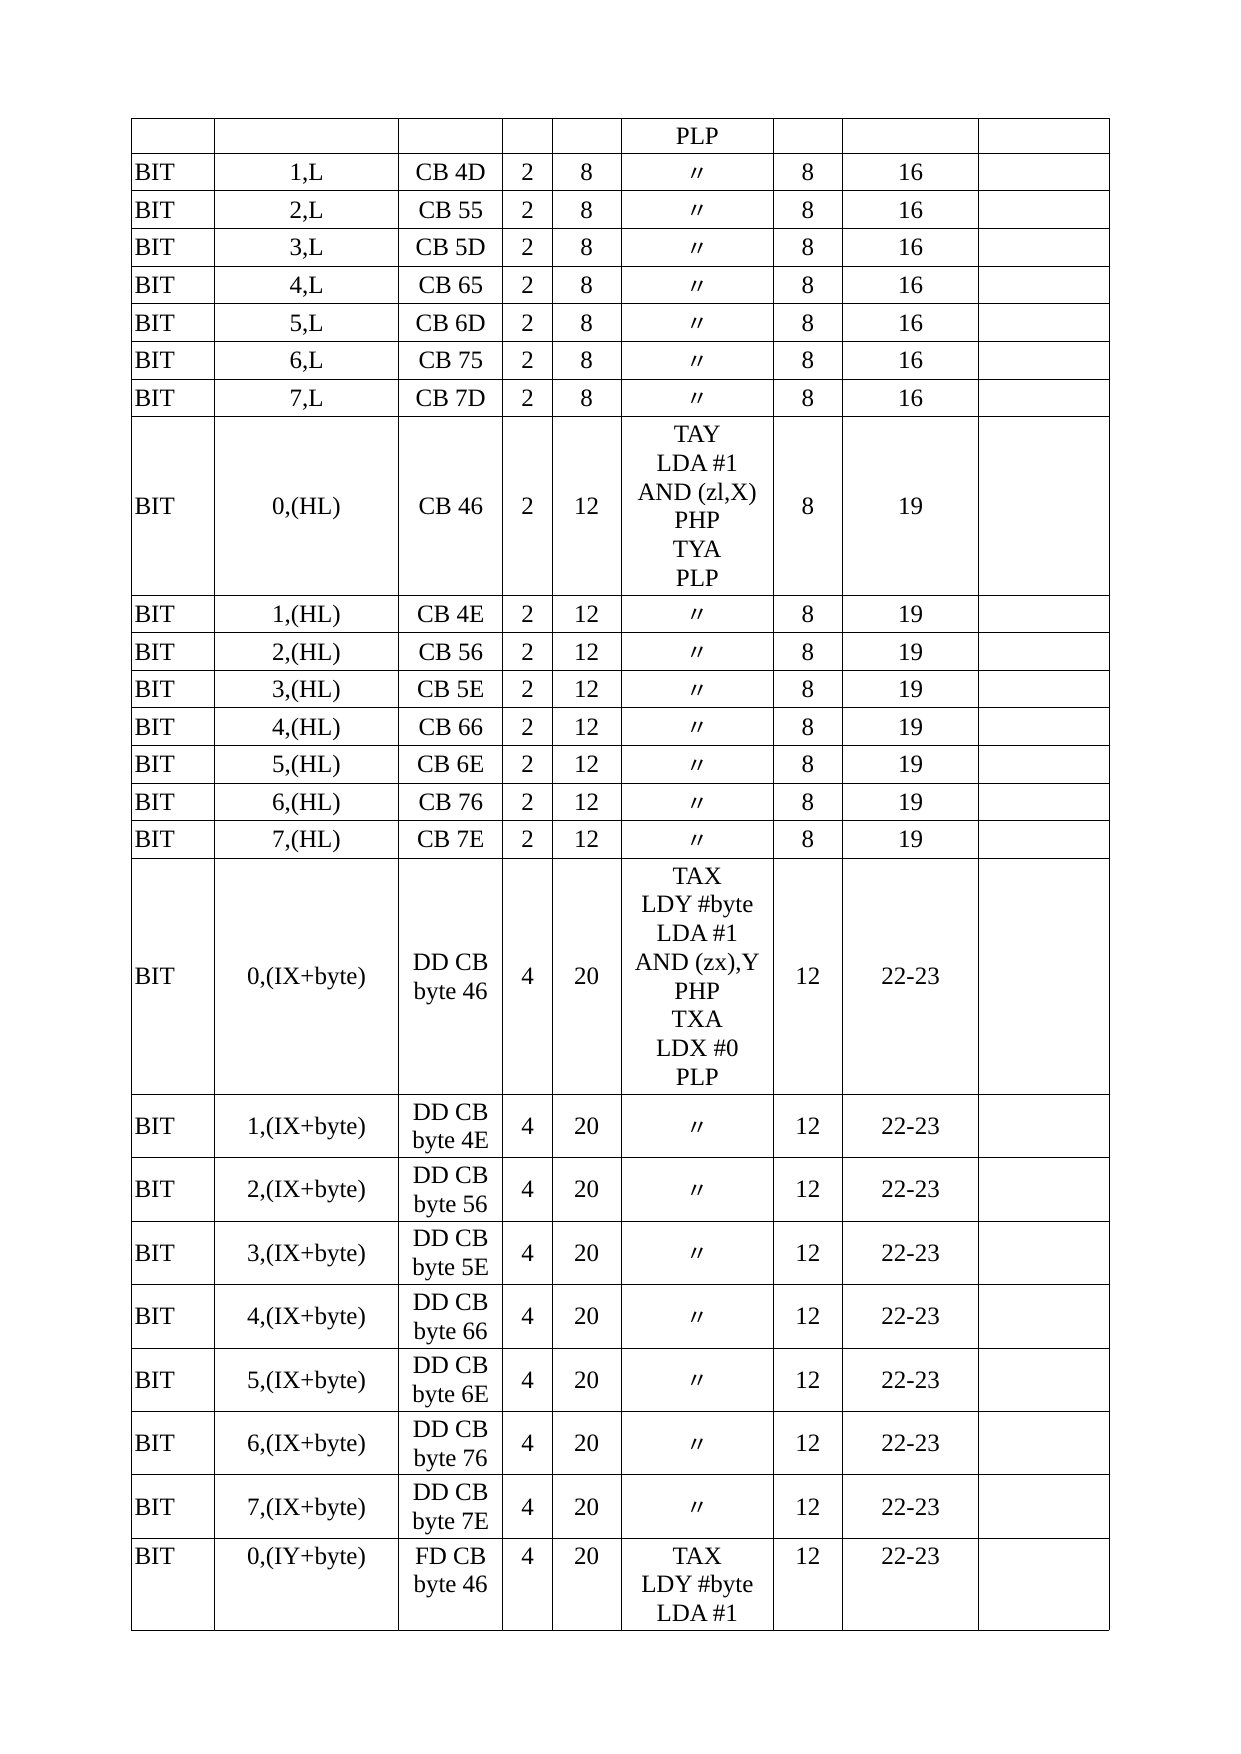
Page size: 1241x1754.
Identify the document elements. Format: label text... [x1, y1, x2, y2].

table_cell 8 [774, 596, 842, 632]
table_cell FD CB byte 46 [399, 1539, 502, 1630]
table_cell 8 [774, 304, 842, 341]
table_cell 8 [774, 342, 842, 378]
table_cell 4,(HL) [215, 708, 398, 745]
table_cell 16 [843, 191, 978, 228]
table_cell CB 6E [399, 746, 502, 782]
table_cell 20 [553, 1412, 621, 1474]
table_cell 4 [503, 1349, 552, 1411]
table_cell 19 [843, 633, 978, 670]
table_cell DD CB byte 56 [399, 1158, 502, 1221]
table_cell 20 [553, 1158, 621, 1221]
table_cell 3,L [215, 229, 398, 266]
table_cell 22-23 [843, 1475, 978, 1538]
table_cell 12 [553, 417, 621, 594]
table_cell BIT [132, 342, 214, 378]
table_cell 7,(HL) [215, 821, 398, 858]
table_cell [979, 191, 1109, 228]
table_cell [979, 267, 1109, 303]
table_cell DD CB byte 46 [399, 859, 502, 1094]
table_cell 2 [503, 229, 552, 266]
table_cell 12 [774, 1095, 842, 1157]
table_cell 8 [774, 267, 842, 303]
table_cell 2 [503, 417, 552, 594]
table_cell DD CB byte 5E [399, 1222, 502, 1284]
table_cell 1,(HL) [215, 596, 398, 632]
table_cell TAY LDA #1 AND (zl,X) PHP TYA PLP [622, 417, 773, 594]
table_cell 8 [774, 191, 842, 228]
table_cell 16 [843, 229, 978, 266]
table_cell [979, 229, 1109, 266]
table_cell 5,L [215, 304, 398, 341]
table_cell DD CB byte 4E [399, 1095, 502, 1157]
table_cell 6,L [215, 342, 398, 378]
table_cell DD CB byte 66 [399, 1285, 502, 1347]
table_cell 19 [843, 708, 978, 745]
table_cell [503, 119, 552, 153]
table_cell 〃 [622, 1412, 773, 1474]
table_cell BIT [132, 191, 214, 228]
table_cell 2,(HL) [215, 633, 398, 670]
table_cell 8 [774, 633, 842, 670]
table_cell 0,(IX+byte) [215, 859, 398, 1094]
table_cell 〃 [622, 596, 773, 632]
table_cell 12 [553, 596, 621, 632]
table_cell 2 [503, 304, 552, 341]
table_cell 1,L [215, 154, 398, 190]
table_cell 4 [503, 1475, 552, 1538]
table_cell 22-23 [843, 1412, 978, 1474]
table_cell TAX LDY #byte LDA #1 [622, 1539, 773, 1630]
table_cell 19 [843, 784, 978, 820]
table_cell [979, 596, 1109, 632]
table_cell [979, 1095, 1109, 1157]
table_cell 2 [503, 154, 552, 190]
table_cell 〃 [622, 746, 773, 782]
table_cell 0,(IY+byte) [215, 1539, 398, 1630]
table_cell 8 [774, 380, 842, 416]
table_cell 16 [843, 267, 978, 303]
table_cell 4 [503, 1539, 552, 1630]
table_cell BIT [132, 380, 214, 416]
table_cell 4 [503, 859, 552, 1094]
table_cell 〃 [622, 1285, 773, 1347]
table_cell 16 [843, 380, 978, 416]
table_cell BIT [132, 1222, 214, 1284]
table_cell 8 [774, 417, 842, 594]
table_cell CB 5D [399, 229, 502, 266]
table_cell [979, 671, 1109, 707]
table_cell 4,(IX+byte) [215, 1285, 398, 1347]
table_cell [979, 1285, 1109, 1347]
table_cell 2 [503, 267, 552, 303]
table_cell [399, 119, 502, 153]
table_cell 2 [503, 821, 552, 858]
table_cell CB 7D [399, 380, 502, 416]
table_cell 〃 [622, 708, 773, 745]
table_cell [979, 119, 1109, 153]
table_cell 22-23 [843, 1539, 978, 1630]
table_cell 2 [503, 633, 552, 670]
table_cell 〃 [622, 784, 773, 820]
table_cell [132, 119, 214, 153]
table_cell [979, 821, 1109, 858]
table_cell 12 [774, 1539, 842, 1630]
table_cell BIT [132, 633, 214, 670]
table_cell 〃 [622, 342, 773, 378]
table_cell 2 [503, 784, 552, 820]
table_cell DD CB byte 7E [399, 1475, 502, 1538]
table_cell [979, 633, 1109, 670]
table_cell 12 [553, 821, 621, 858]
table_cell [979, 1349, 1109, 1411]
table_cell 2,L [215, 191, 398, 228]
table_cell BIT [132, 229, 214, 266]
table_cell 12 [774, 1412, 842, 1474]
table_cell 3,(HL) [215, 671, 398, 707]
table_cell [979, 746, 1109, 782]
table_cell 2 [503, 596, 552, 632]
table_cell 22-23 [843, 859, 978, 1094]
table_cell [215, 119, 398, 153]
table_cell PLP [622, 119, 773, 153]
table_cell 22-23 [843, 1095, 978, 1157]
table_cell DD CB byte 6E [399, 1349, 502, 1411]
table_cell [774, 119, 842, 153]
table_cell 8 [774, 784, 842, 820]
table_cell 12 [774, 1222, 842, 1284]
table_cell 2 [503, 671, 552, 707]
table_cell 〃 [622, 229, 773, 266]
table_cell 8 [553, 267, 621, 303]
table_cell 8 [774, 708, 842, 745]
table_cell 2 [503, 191, 552, 228]
table_cell 12 [774, 1475, 842, 1538]
table_cell CB 66 [399, 708, 502, 745]
table_cell [979, 342, 1109, 378]
table_cell 12 [553, 708, 621, 745]
table_cell [553, 119, 621, 153]
table_cell 2 [503, 342, 552, 378]
table_cell BIT [132, 304, 214, 341]
table_cell 〃 [622, 267, 773, 303]
table_cell 4 [503, 1158, 552, 1221]
table_cell 20 [553, 1539, 621, 1630]
table_cell 7,L [215, 380, 398, 416]
table_cell 〃 [622, 1158, 773, 1221]
table_cell BIT [132, 1412, 214, 1474]
table_cell 5,(HL) [215, 746, 398, 782]
table_cell [979, 708, 1109, 745]
table_cell 3,(IX+byte) [215, 1222, 398, 1284]
table_cell 〃 [622, 191, 773, 228]
table_cell CB 5E [399, 671, 502, 707]
table_cell 19 [843, 417, 978, 594]
table_cell BIT [132, 596, 214, 632]
table_cell BIT [132, 267, 214, 303]
table_cell 7,(IX+byte) [215, 1475, 398, 1538]
table_cell CB 4E [399, 596, 502, 632]
table_cell 2 [503, 746, 552, 782]
table_cell 22-23 [843, 1158, 978, 1221]
table_cell 〃 [622, 1095, 773, 1157]
table_cell 12 [774, 1349, 842, 1411]
table_cell BIT [132, 1158, 214, 1221]
table_cell 8 [774, 154, 842, 190]
table_cell 20 [553, 1349, 621, 1411]
table_cell TAX LDY #byte LDA #1 AND (zx),Y PHP TXA LDX #0 PLP [622, 859, 773, 1094]
table_cell 4 [503, 1285, 552, 1347]
table_cell 8 [774, 821, 842, 858]
table_cell 2 [503, 708, 552, 745]
table_cell 〃 [622, 154, 773, 190]
table_cell 8 [553, 229, 621, 266]
table_cell 4 [503, 1095, 552, 1157]
table_cell BIT [132, 1539, 214, 1630]
table_cell [979, 304, 1109, 341]
table_cell [979, 859, 1109, 1094]
table_cell 8 [774, 746, 842, 782]
table_cell 19 [843, 821, 978, 858]
table_cell 4,L [215, 267, 398, 303]
table_cell 12 [774, 1285, 842, 1347]
table_cell 0,(HL) [215, 417, 398, 594]
table_cell BIT [132, 1095, 214, 1157]
table_cell 16 [843, 154, 978, 190]
table_cell 5,(IX+byte) [215, 1349, 398, 1411]
table_cell 8 [553, 154, 621, 190]
table_cell 16 [843, 342, 978, 378]
table_cell [979, 154, 1109, 190]
table_cell 22-23 [843, 1349, 978, 1411]
table_cell 8 [553, 191, 621, 228]
table_cell CB 65 [399, 267, 502, 303]
table_cell 22-23 [843, 1222, 978, 1284]
table_cell 6,(HL) [215, 784, 398, 820]
table_cell 8 [774, 671, 842, 707]
table_cell 6,(IX+byte) [215, 1412, 398, 1474]
table_cell [843, 119, 978, 153]
table_cell 4 [503, 1412, 552, 1474]
table_cell [979, 784, 1109, 820]
table_cell BIT [132, 784, 214, 820]
table_cell 〃 [622, 671, 773, 707]
table_cell 20 [553, 1095, 621, 1157]
table_cell 12 [774, 1158, 842, 1221]
table_cell BIT [132, 1285, 214, 1347]
table_cell 12 [553, 746, 621, 782]
table_cell 2 [503, 380, 552, 416]
table_cell CB 75 [399, 342, 502, 378]
table_cell 19 [843, 746, 978, 782]
table_cell BIT [132, 746, 214, 782]
table_cell 8 [553, 380, 621, 416]
table_cell CB 55 [399, 191, 502, 228]
table_cell CB 7E [399, 821, 502, 858]
table_cell BIT [132, 154, 214, 190]
table_cell BIT [132, 671, 214, 707]
table_cell 12 [553, 784, 621, 820]
table_cell 〃 [622, 633, 773, 670]
table_cell 20 [553, 1285, 621, 1347]
table_cell CB 4D [399, 154, 502, 190]
table_cell 〃 [622, 1349, 773, 1411]
table_cell DD CB byte 76 [399, 1412, 502, 1474]
table_cell 〃 [622, 821, 773, 858]
table_cell BIT [132, 821, 214, 858]
table_cell 4 [503, 1222, 552, 1284]
table_cell 20 [553, 1475, 621, 1538]
table_cell [979, 1539, 1109, 1630]
table_cell [979, 1475, 1109, 1538]
table_cell [979, 417, 1109, 594]
table_cell CB 6D [399, 304, 502, 341]
table_cell BIT [132, 417, 214, 594]
table_cell 12 [774, 859, 842, 1094]
table_cell 22-23 [843, 1285, 978, 1347]
table_cell 20 [553, 1222, 621, 1284]
table_cell BIT [132, 859, 214, 1094]
table_cell [979, 1222, 1109, 1284]
table_cell BIT [132, 1475, 214, 1538]
table_cell CB 76 [399, 784, 502, 820]
table_cell [979, 380, 1109, 416]
table_cell [979, 1158, 1109, 1221]
table_cell 8 [553, 304, 621, 341]
table_cell 8 [553, 342, 621, 378]
table_cell CB 46 [399, 417, 502, 594]
table_cell 〃 [622, 1475, 773, 1538]
table_cell 〃 [622, 380, 773, 416]
table_cell 20 [553, 859, 621, 1094]
table_cell [979, 1412, 1109, 1474]
table_cell 19 [843, 671, 978, 707]
table_cell 〃 [622, 1222, 773, 1284]
table_cell 16 [843, 304, 978, 341]
table_cell 12 [553, 633, 621, 670]
table_cell BIT [132, 1349, 214, 1411]
table_cell 8 [774, 229, 842, 266]
table_cell 19 [843, 596, 978, 632]
table_cell 1,(IX+byte) [215, 1095, 398, 1157]
table_cell 2,(IX+byte) [215, 1158, 398, 1221]
table_cell 〃 [622, 304, 773, 341]
table_cell 12 [553, 671, 621, 707]
table_cell CB 56 [399, 633, 502, 670]
table_cell BIT [132, 708, 214, 745]
